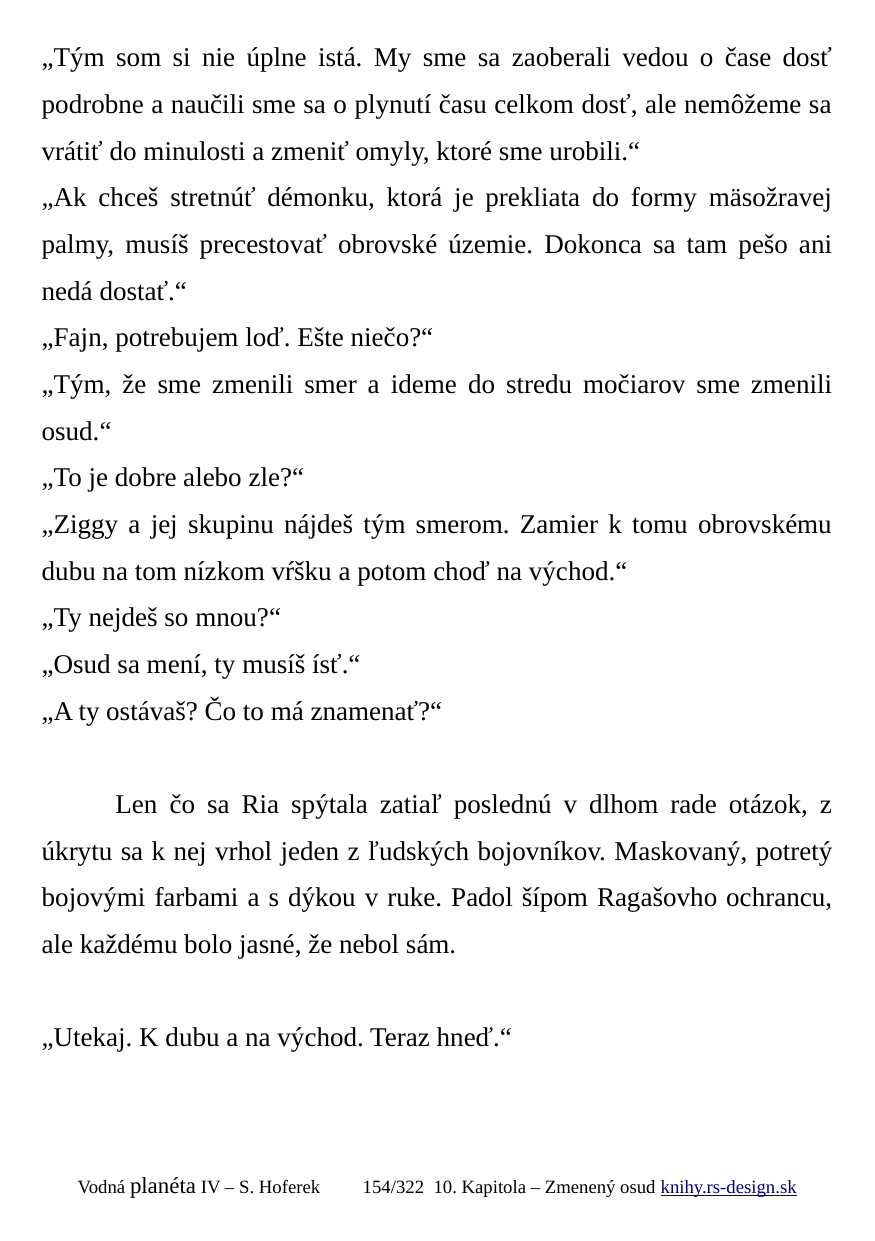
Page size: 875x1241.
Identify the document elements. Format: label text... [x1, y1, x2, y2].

text „Tým, že sme zmenili smer a ideme do stredu močiarov sme zmenili osud.“ [41, 368, 833, 446]
text „Osud sa mení, ty musíš ísť.“ [41, 648, 833, 679]
text „Ak chceš stretnúť démonku, ktorá je prekliata do formy mäsožravej palmy, musíš precestovať obrovské územie. Dokonca sa tam pešo ani nedá dostať.“ [41, 181, 833, 306]
text „Utekaj. K dubu a na východ. Teraz hneď.“ [41, 1021, 833, 1052]
text „Tým som si nie úplne istá. My sme sa zaoberali vedou o čase dosť podrobne a naučili sme sa o plynutí času celkom dosť, ale nemôžeme sa vrátiť do minulosti a zmeniť omyly, ktoré sme urobili.“ [41, 41, 833, 166]
text „To je dobre alebo zle?“ [41, 461, 833, 492]
text „Fajn, potrebujem loď. Ešte niečo?“ [41, 321, 833, 352]
text Len čo sa Ria spýtala zatiaľ poslednú v dlhom rade otázok, z úkrytu sa k nej vrhol jeden z ľudských bojovníkov. Maskovaný, potretý bojovými farbami a s dýkou v ruke. Padol šípom Ragašovho ochrancu, ale každému bolo jasné, že nebol sám. [41, 788, 833, 959]
text „Ziggy a jej skupinu nájdeš tým smerom. Zamier k tomu obrovskému dubu na tom nízkom vŕšku a potom choď na východ.“ [41, 508, 833, 586]
text „A ty ostávaš? Čo to má znamenať?“ [41, 695, 833, 726]
text „Ty nejdeš so mnou?“ [41, 601, 833, 632]
